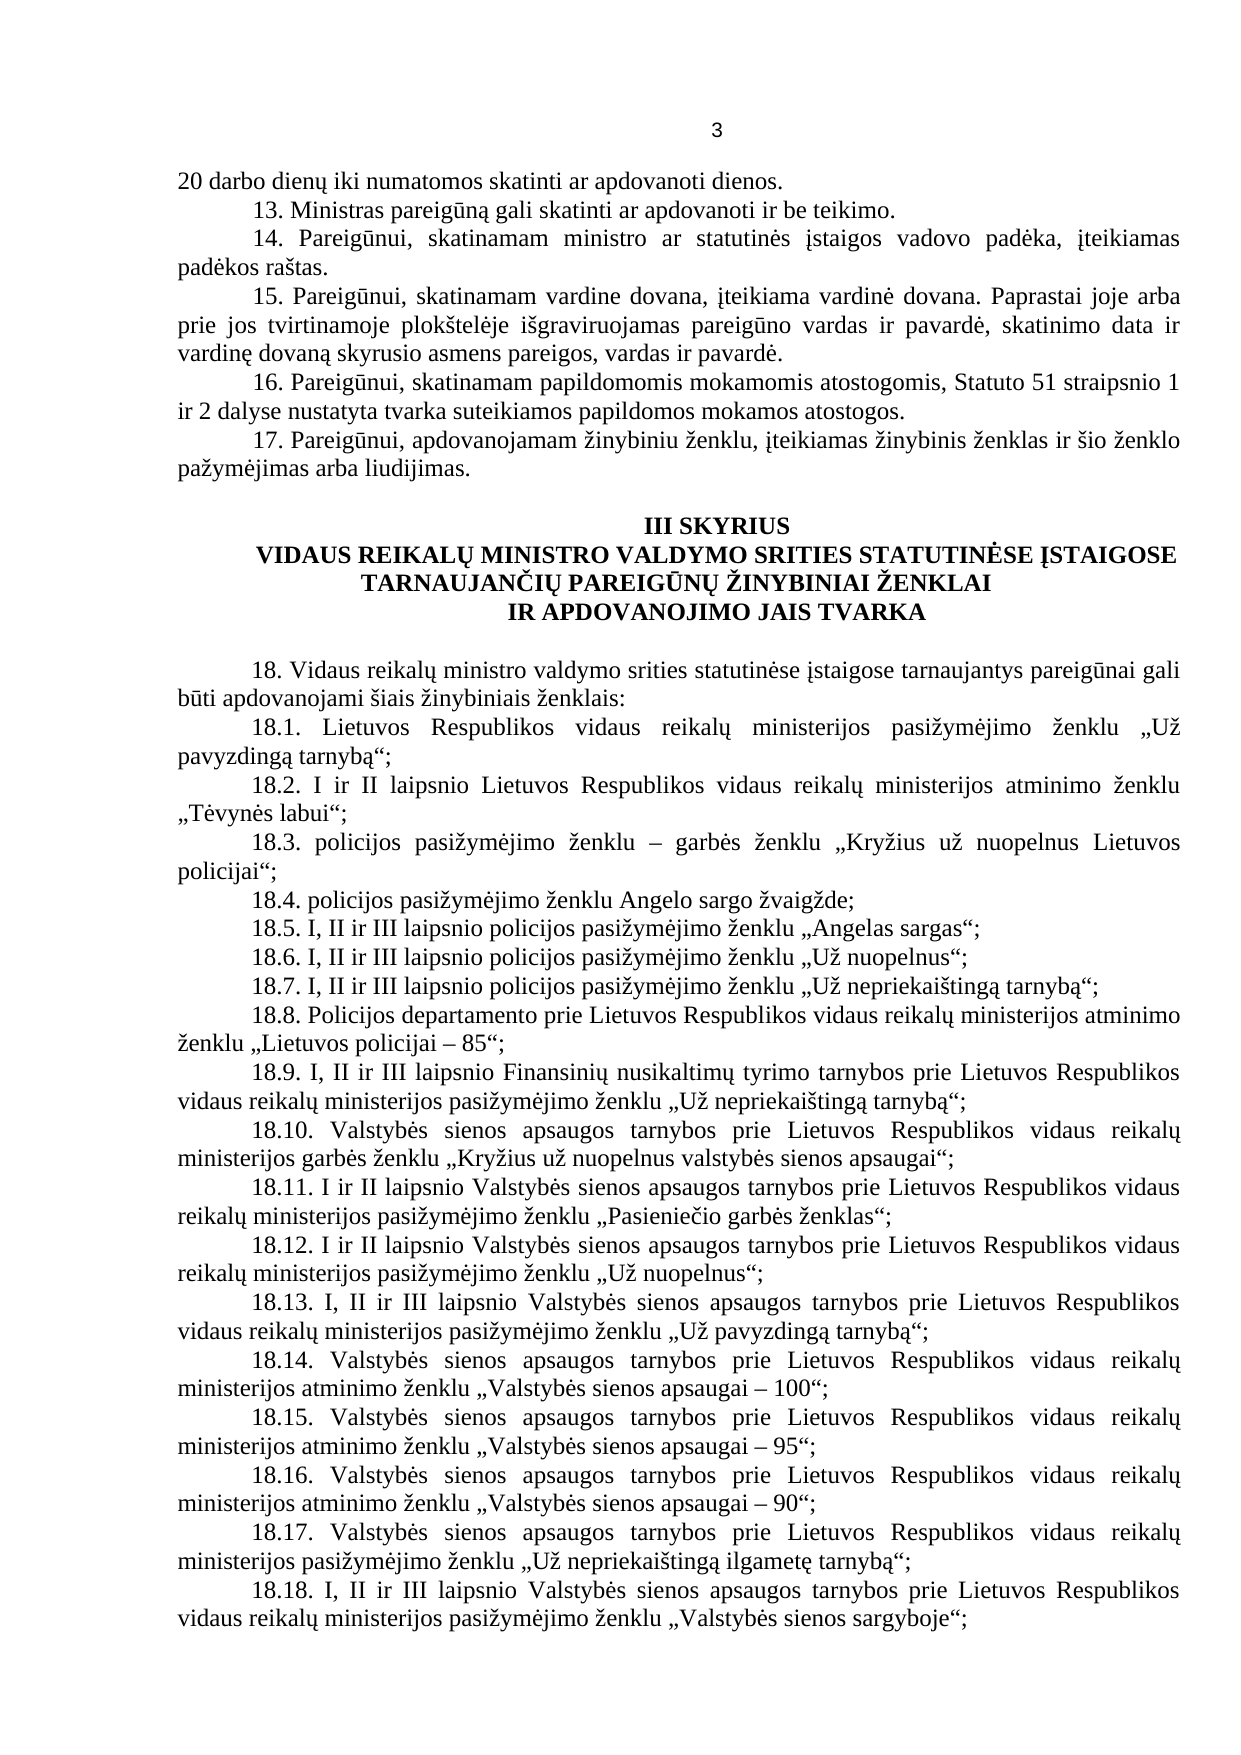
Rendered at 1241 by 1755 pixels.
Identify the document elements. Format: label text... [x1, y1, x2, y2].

text 18.5. I, II ir III laipsnio policijos pasižymėjimo ženklu „Angelas sargas“; [177, 913, 1181, 942]
text 15. Pareigūnui, skatinamam vardine dovana, įteikiama vardinė dovana. Paprastai joje arba prie jos tvirtinamoje plokštelėje išgraviruojamas pareigūno vardas ir pavardė, skatinimo data ir vardinę dovaną skyrusio asmens pareigos, vardas ir pavardė. [177, 281, 1181, 367]
text 18.12. I ir II laipsnio Valstybės sienos apsaugos tarnybos prie Lietuvos Respublikos vidaus reikalų ministerijos pasižymėjimo ženklu „Už nuopelnus“; [177, 1230, 1181, 1287]
text 18.11. I ir II laipsnio Valstybės sienos apsaugos tarnybos prie Lietuvos Respublikos vidaus reikalų ministerijos pasižymėjimo ženklu „Pasieniečio garbės ženklas“; [177, 1172, 1181, 1230]
text 18.1. Lietuvos Respublikos vidaus reikalų ministerijos pasižymėjimo ženklu „Už pavyzdingą tarnybą“; [177, 712, 1181, 770]
text 18.9. I, II ir III laipsnio Finansinių nusikaltimų tyrimo tarnybos prie Lietuvos Respublikos vidaus reikalų ministerijos pasižymėjimo ženklu „Už nepriekaištingą tarnybą“; [177, 1057, 1181, 1115]
text 18.18. I, II ir III laipsnio Valstybės sienos apsaugos tarnybos prie Lietuvos Respublikos vidaus reikalų ministerijos pasižymėjimo ženklu „Valstybės sienos sargyboje“; [177, 1575, 1181, 1632]
text 14. Pareigūnui, skatinamam ministro ar statutinės įstaigos vadovo padėka, įteikiamas padėkos raštas. [177, 223, 1181, 281]
text 18. Vidaus reikalų ministro valdymo srities statutinėse įstaigose tarnaujantys pareigūnai gali būti apdovanojami šiais žinybiniais ženklais: [177, 655, 1181, 712]
text 18.8. Policijos departamento prie Lietuvos Respublikos vidaus reikalų ministerijos atminimo ženklu „Lietuvos policijai – 85“; [177, 1000, 1181, 1057]
text 18.13. I, II ir III laipsnio Valstybės sienos apsaugos tarnybos prie Lietuvos Respublikos vidaus reikalų ministerijos pasižymėjimo ženklu „Už pavyzdingą tarnybą“; [177, 1287, 1181, 1345]
text 18.10. Valstybės sienos apsaugos tarnybos prie Lietuvos Respublikos vidaus reikalų ministerijos garbės ženklu „Kryžius už nuopelnus valstybės sienos apsaugai“; [177, 1115, 1181, 1172]
text 20 darbo dienų iki numatomos skatinti ar apdovanoti dienos. [177, 166, 1181, 195]
text VIDAUS REIKALŲ MINISTRO VALDYMO SRITIES STATUTINĖSE ĮSTAIGOSE TARNAUJANČIŲ PAREIGŪNŲ ŽINYBINIAI ŽENKLAI [177, 540, 1181, 597]
text 18.7. I, II ir III laipsnio policijos pasižymėjimo ženklu „Už nepriekaištingą tarnybą“; [177, 971, 1181, 1000]
text 18.4. policijos pasižymėjimo ženklu Angelo sargo žvaigžde; [177, 885, 1181, 913]
text 17. Pareigūnui, apdovanojamam žinybiniu ženklu, įteikiamas žinybinis ženklas ir šio ženklo pažymėjimas arba liudijimas. [177, 425, 1181, 482]
text 18.17. Valstybės sienos apsaugos tarnybos prie Lietuvos Respublikos vidaus reikalų ministerijos pasižymėjimo ženklu „Už nepriekaištingą ilgametę tarnybą“; [177, 1517, 1181, 1575]
text 18.6. I, II ir III laipsnio policijos pasižymėjimo ženklu „Už nuopelnus“; [177, 942, 1181, 971]
text 18.14. Valstybės sienos apsaugos tarnybos prie Lietuvos Respublikos vidaus reikalų ministerijos atminimo ženklu „Valstybės sienos apsaugai – 100“; [177, 1345, 1181, 1402]
text 18.2. I ir II laipsnio Lietuvos Respublikos vidaus reikalų ministerijos atminimo ženklu „Tėvynės labui“; [177, 770, 1181, 827]
text 18.15. Valstybės sienos apsaugos tarnybos prie Lietuvos Respublikos vidaus reikalų ministerijos atminimo ženklu „Valstybės sienos apsaugai – 95“; [177, 1402, 1181, 1460]
text 18.16. Valstybės sienos apsaugos tarnybos prie Lietuvos Respublikos vidaus reikalų ministerijos atminimo ženklu „Valstybės sienos apsaugai – 90“; [177, 1460, 1181, 1517]
text 13. Ministras pareigūną gali skatinti ar apdovanoti ir be teikimo. [177, 195, 1181, 223]
text 16. Pareigūnui, skatinamam papildomomis mokamomis atostogomis, Statuto 51 straipsnio 1 ir 2 dalyse nustatyta tvarka suteikiamos papildomos mokamos atostogos. [177, 367, 1181, 425]
text 18.3. policijos pasižymėjimo ženklu – garbės ženklu „Kryžius už nuopelnus Lietuvos policijai“; [177, 827, 1181, 885]
text IR APDOVANOJIMO JAIS TVARKA [177, 597, 1181, 626]
text III SKYRIUS [177, 511, 1181, 540]
